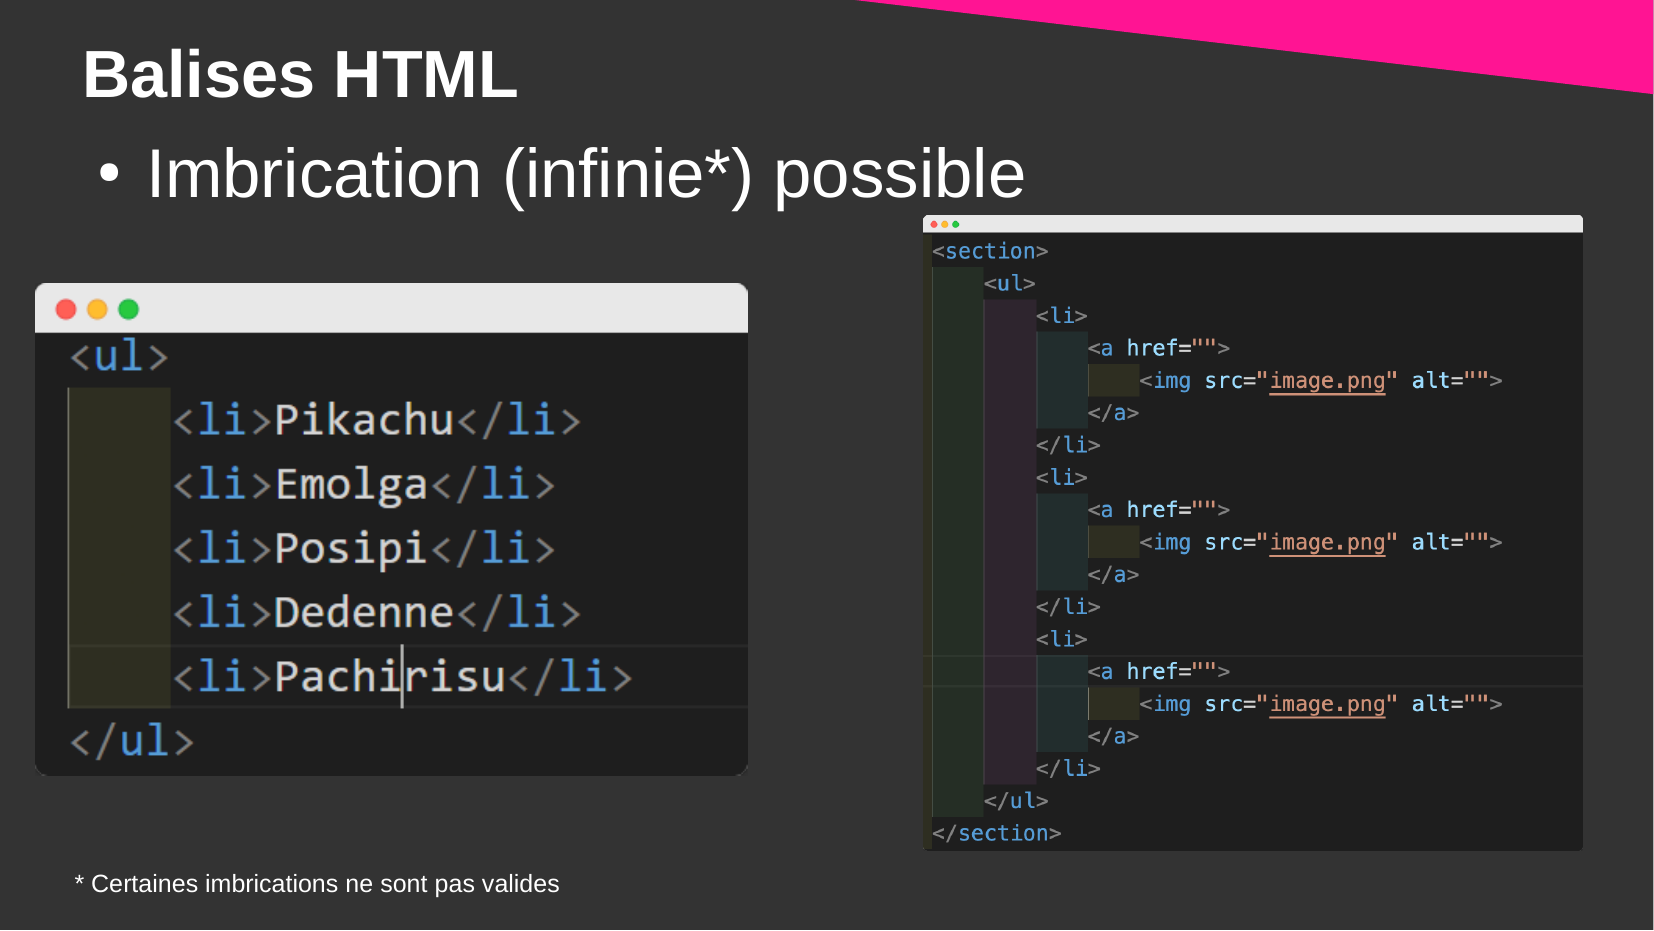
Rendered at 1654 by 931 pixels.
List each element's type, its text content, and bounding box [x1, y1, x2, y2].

text_box * Certaines imbrications ne sont pas valides [59, 862, 1545, 920]
text_box [854, 0, 1654, 95]
title Balises HTML [82, 36, 1571, 114]
list Imbrication (infinie*) possible [80, 135, 1217, 213]
picture [923, 215, 1583, 851]
picture [35, 283, 748, 776]
